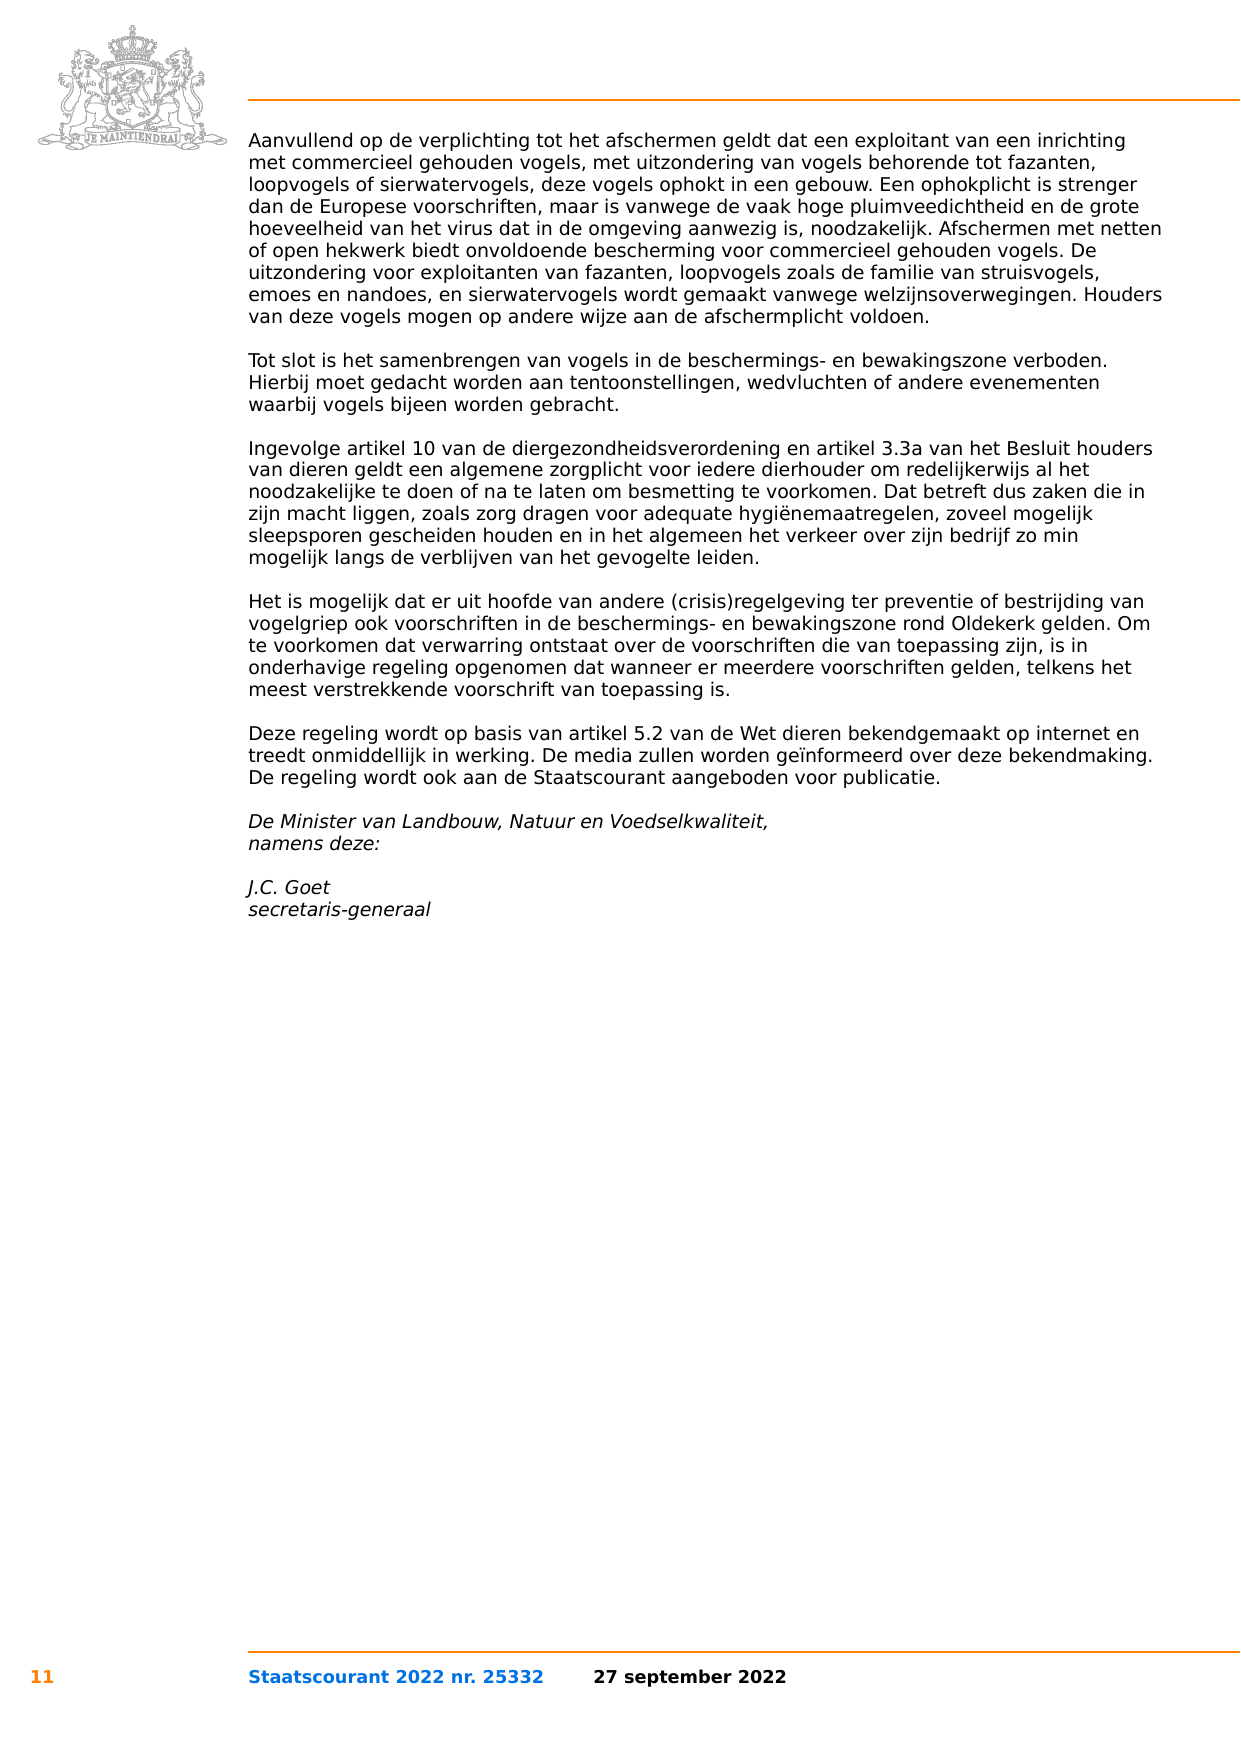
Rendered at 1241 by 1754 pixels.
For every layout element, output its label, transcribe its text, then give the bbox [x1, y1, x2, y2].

picture [38, 25, 227, 150]
text De Minister van Landbouw, Natuur en Voedselkwaliteit, namens deze: J.C. Goet secretaris-generaal [248, 811, 1163, 921]
text Ingevolge artikel 10 van de diergezondheidsverordening en artikel 3.3a van het Besluit houders van dieren geldt een algemene zorgplicht voor iedere dierhouder om redelijkerwijs al het noodzakelijke te doen of na te laten om besmetting te voorkomen. Dat betreft dus zaken die in zijn macht liggen, zoals zorg dragen voor adequate hygiënemaatregelen, zoveel mogelijk sleepsporen gescheiden houden en in het algemeen het verkeer over zijn bedrijf zo min mogelijk langs de verblijven van het gevogelte leiden. [248, 437, 1163, 569]
text Het is mogelijk dat er uit hoofde van andere (crisis)regelgeving ter preventie of bestrijding van vogelgriep ook voorschriften in de beschermings- en bewakingszone rond Oldekerk gelden. Om te voorkomen dat verwarring ontstaat over de voorschriften die van toepassing zijn, is in onderhavige regeling opgenomen dat wanneer er meerdere voorschriften gelden, telkens het meest verstrekkende voorschrift van toepassing is. [248, 591, 1163, 701]
text Tot slot is het samenbrengen van vogels in de beschermings- en bewakingszone verboden. Hierbij moet gedacht worden aan tentoonstellingen, wedvluchten of andere evenementen waarbij vogels bijeen worden gebracht. [248, 349, 1163, 416]
text Aanvullend op de verplichting tot het afschermen geldt dat een exploitant van een inrichting met commercieel gehouden vogels, met uitzondering van vogels behorende tot fazanten, loopvogels of sierwatervogels, deze vogels ophokt in een gebouw. Een ophokplicht is strenger dan de Europese voorschriften, maar is vanwege de vaak hoge pluimveedichtheid en de grote hoeveelheid van het virus dat in de omgeving aanwezig is, noodzakelijk. Afschermen met netten of open hekwerk biedt onvoldoende bescherming voor commercieel gehouden vogels. De uitzondering voor exploitanten van fazanten, loopvogels zoals de familie van struisvogels, emoes en nandoes, en sierwatervogels wordt gemaakt vanwege welzijnsoverwegingen. Houders van deze vogels mogen op andere wijze aan de afschermplicht voldoen. [248, 130, 1163, 328]
text Deze regeling wordt op basis van artikel 5.2 van de Wet dieren bekendgemaakt op internet en treedt onmiddellijk in werking. De media zullen worden geïnformeerd over deze bekendmaking. De regeling wordt ook aan de Staatscourant aangeboden voor publicatie. [248, 723, 1163, 789]
